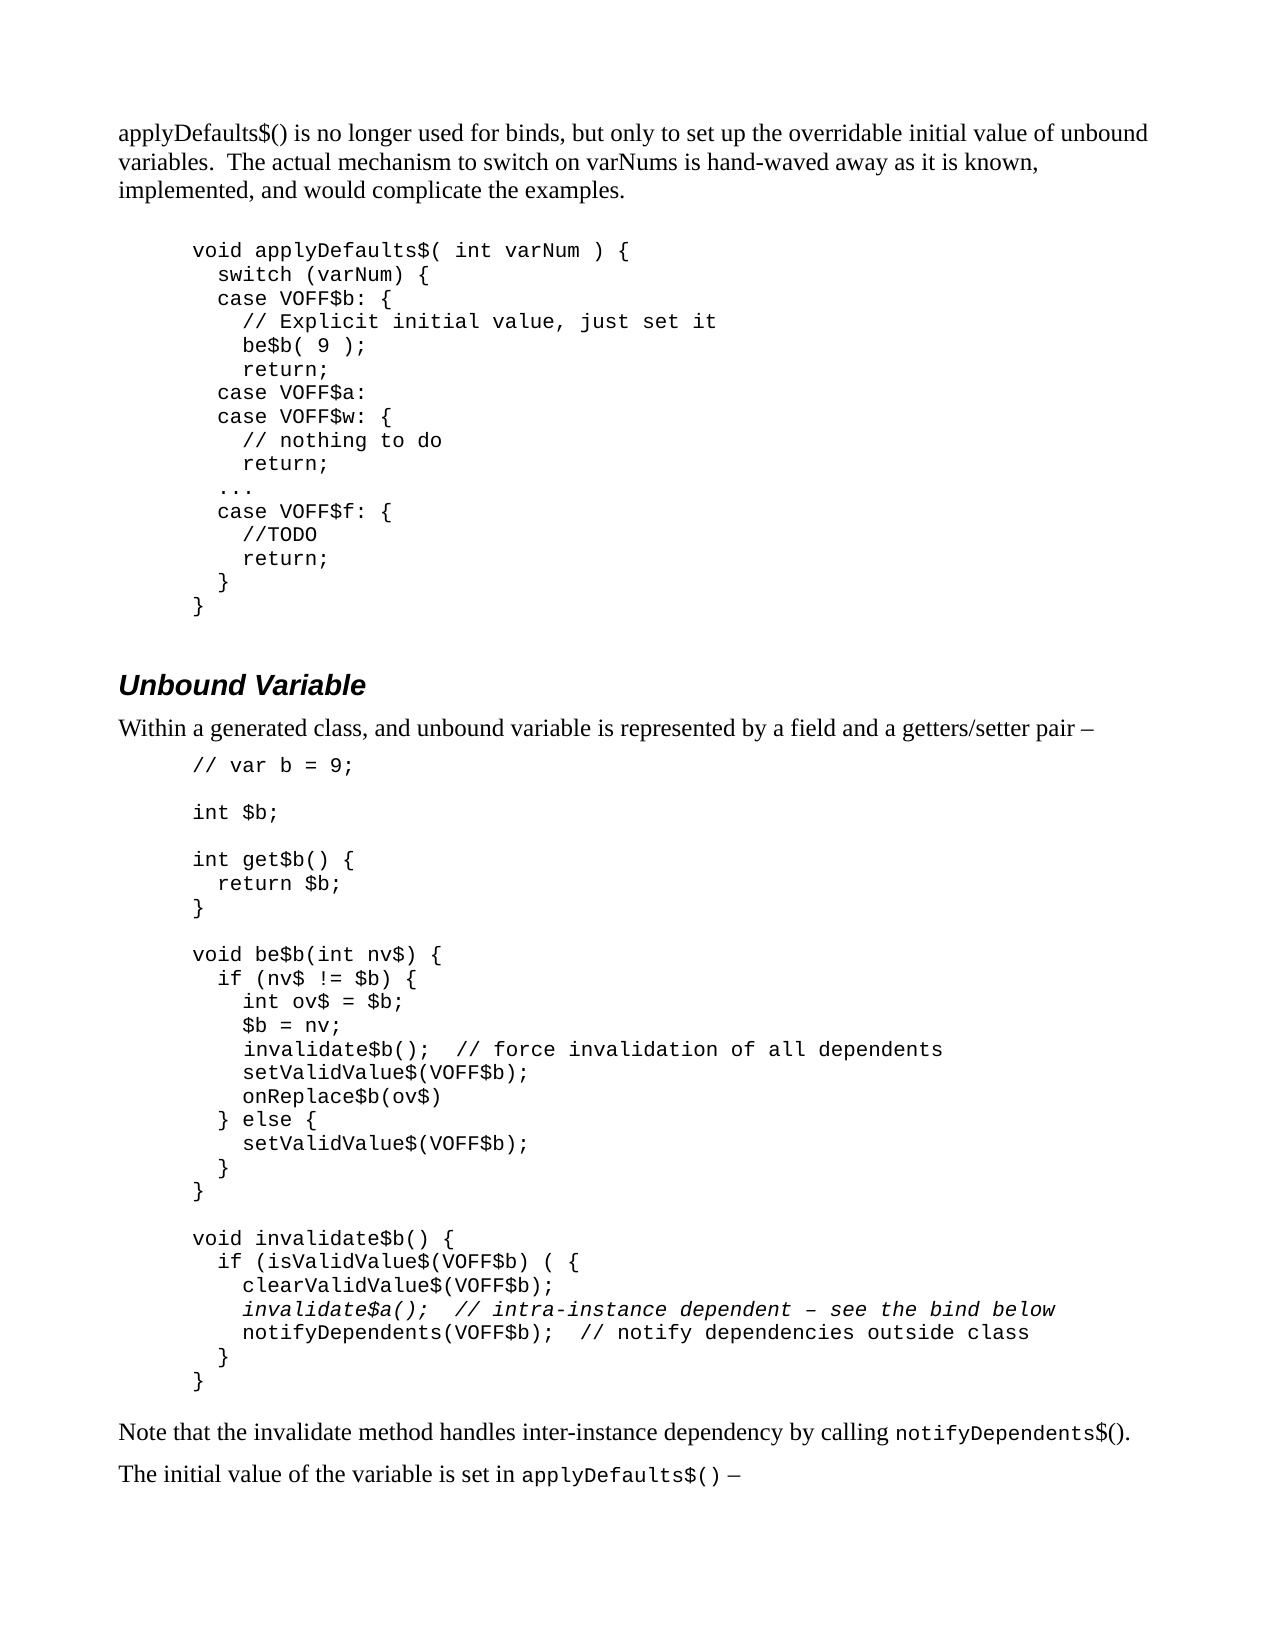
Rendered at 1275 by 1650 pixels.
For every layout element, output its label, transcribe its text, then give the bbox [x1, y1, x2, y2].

text } [118, 1369, 1157, 1393]
text } [118, 897, 1157, 920]
text return; [118, 453, 1157, 477]
text void be$b(int nv$) { [118, 944, 1157, 968]
text return $b; [118, 873, 1157, 897]
text // var b = 9; [118, 755, 1157, 778]
text // Explicit initial value, just set it [118, 311, 1157, 335]
text void applyDefaults$( int varNum ) { [118, 241, 1157, 264]
text case VOFF$b: { [118, 288, 1157, 311]
text case VOFF$w: { [118, 406, 1157, 430]
text // nothing to do [118, 430, 1157, 453]
text int ov$ = $b; [118, 991, 1157, 1015]
text int $b; [118, 802, 1157, 826]
text clearValidValue$(VOFF$b); [118, 1275, 1157, 1299]
text int get$b() { [118, 849, 1157, 873]
text } else { [118, 1109, 1157, 1133]
text } [118, 1180, 1157, 1204]
subtitle Unbound Variable [118, 667, 1157, 701]
text //TODO [118, 524, 1157, 548]
text switch (varNum) { [118, 264, 1157, 288]
text The initial value of the variable is set in applyDefaults$() – [118, 1459, 1157, 1488]
text } [118, 595, 1157, 619]
text return; [118, 548, 1157, 572]
text } [118, 1157, 1157, 1180]
text setValidValue$(VOFF$b); [118, 1062, 1157, 1086]
text case VOFF$a: [118, 382, 1157, 406]
text invalidate$a(); // intra-instance dependent – see the bind below [118, 1299, 1157, 1322]
text invalidate$b(); // force invalidation of all dependents [118, 1038, 1157, 1062]
text return; [118, 359, 1157, 382]
text Within a generated class, and unbound variable is represented by a field and a getters/setter pair – [118, 713, 1157, 742]
text be$b( 9 ); [118, 335, 1157, 359]
text void invalidate$b() { [118, 1228, 1157, 1251]
text onReplace$b(ov$) [118, 1086, 1157, 1109]
text $b = nv; [118, 1015, 1157, 1038]
text } [118, 572, 1157, 595]
text ... [118, 477, 1157, 501]
text } [118, 1346, 1157, 1369]
text if (isValidValue$(VOFF$b) ( { [118, 1251, 1157, 1275]
text notifyDependents(VOFF$b); // notify dependencies outside class [118, 1322, 1157, 1346]
text applyDefaults$() is no longer used for binds, but only to set up the overridable initial value of unbound variables. The actual mechanism to switch on varNums is hand-waved away as it is known, implemented, and would complicate the examples. [118, 118, 1157, 204]
text Note that the invalidate method handles inter-instance dependency by calling notifyDependents$(). [118, 1417, 1157, 1446]
text if (nv$ != $b) { [118, 968, 1157, 991]
text setValidValue$(VOFF$b); [118, 1133, 1157, 1157]
text case VOFF$f: { [118, 501, 1157, 524]
